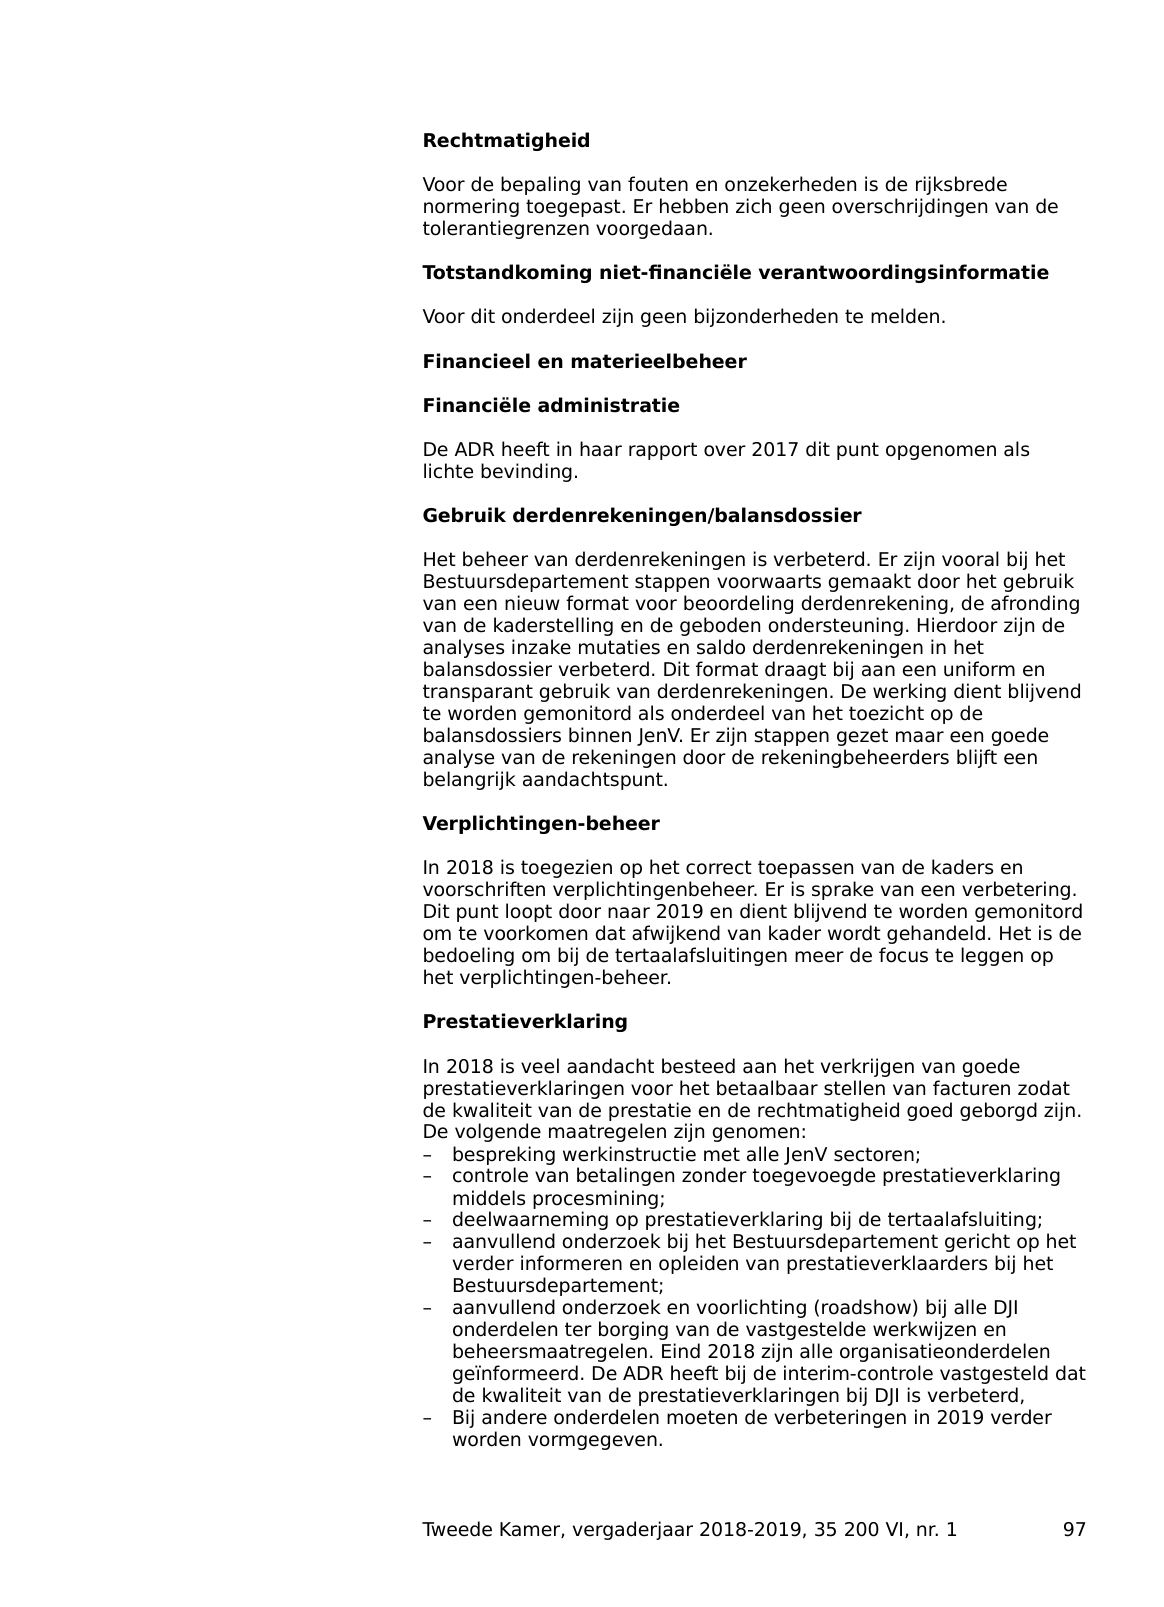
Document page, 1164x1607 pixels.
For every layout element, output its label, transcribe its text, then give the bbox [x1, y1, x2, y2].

subtitle Financiële administratie [422, 395, 1087, 417]
text De ADR heeft in haar rapport over 2017 dit punt opgenomen als lichte bevinding. [422, 439, 1087, 483]
subtitle Prestatieverklaring [422, 1011, 1087, 1033]
text – aanvullend onderzoek en voorlichting (roadshow) bij alle DJI onderdelen ter borging van de vastgestelde werkwijzen en beheersmaatregelen. Eind 2018 zijn alle organisatieonderdelen geïnformeerd. De ADR heeft bij de interim-controle vastgesteld dat de kwaliteit van de prestatieverklaringen bij DJI is verbeterd, [422, 1297, 1087, 1407]
text In 2018 is veel aandacht besteed aan het verkrijgen van goede prestatieverklaringen voor het betaalbaar stellen van facturen zodat de kwaliteit van de prestatie en de rechtmatigheid goed geborgd zijn. De volgende maatregelen zijn genomen: [422, 1056, 1087, 1143]
text – deelwaarneming op prestatieverklaring bij de tertaalafsluiting; [422, 1209, 1087, 1231]
text In 2018 is toegezien op het correct toepassen van de kaders en voorschriften verplichtingenbeheer. Er is sprake van een verbetering. Dit punt loopt door naar 2019 en dient blijvend te worden gemonitord om te voorkomen dat afwijkend van kader wordt gehandeld. Het is de bedoeling om bij de tertaalafsluitingen meer de focus te leggen op het verplichtingen-beheer. [422, 857, 1087, 989]
subtitle Gebruik derdenrekeningen/balansdossier [422, 505, 1087, 527]
text – bespreking werkinstructie met alle JenV sectoren; [422, 1143, 1087, 1165]
text Het beheer van derdenrekeningen is verbeterd. Er zijn vooral bij het Bestuursdepartement stappen voorwaarts gemaakt door het gebruik van een nieuw format voor beoordeling derdenrekening, de afronding van de kaderstelling en de geboden ondersteuning. Hierdoor zijn de analyses inzake mutaties en saldo derdenrekeningen in het balansdossier verbeterd. Dit format draagt bij aan een uniform en transparant gebruik van derdenrekeningen. De werking dient blijvend te worden gemonitord als onderdeel van het toezicht op de balansdossiers binnen JenV. Er zijn stappen gezet maar een goede analyse van de rekeningen door de rekeningbeheerders blijft een belangrijk aandachtspunt. [422, 549, 1087, 791]
text Voor de bepaling van fouten en onzekerheden is de rijksbrede normering toegepast. Er hebben zich geen overschrijdingen van de tolerantiegrenzen voorgedaan. [422, 174, 1087, 240]
text – controle van betalingen zonder toegevoegde prestatieverklaring middels procesmining; [422, 1165, 1087, 1209]
text Voor dit onderdeel zijn geen bijzonderheden te melden. [422, 306, 1087, 328]
text – Bij andere onderdelen moeten de verbeteringen in 2019 verder worden vormgegeven. [422, 1407, 1087, 1451]
subtitle Verplichtingen-beheer [422, 813, 1087, 835]
subtitle Rechtmatigheid [422, 130, 1087, 152]
subtitle Financieel en materieelbeheer [422, 351, 1087, 372]
subtitle Totstandkoming niet-financiële verantwoordingsinformatie [422, 262, 1087, 284]
text – aanvullend onderzoek bij het Bestuursdepartement gericht op het verder informeren en opleiden van prestatieverklaarders bij het Bestuursdepartement; [422, 1231, 1087, 1297]
